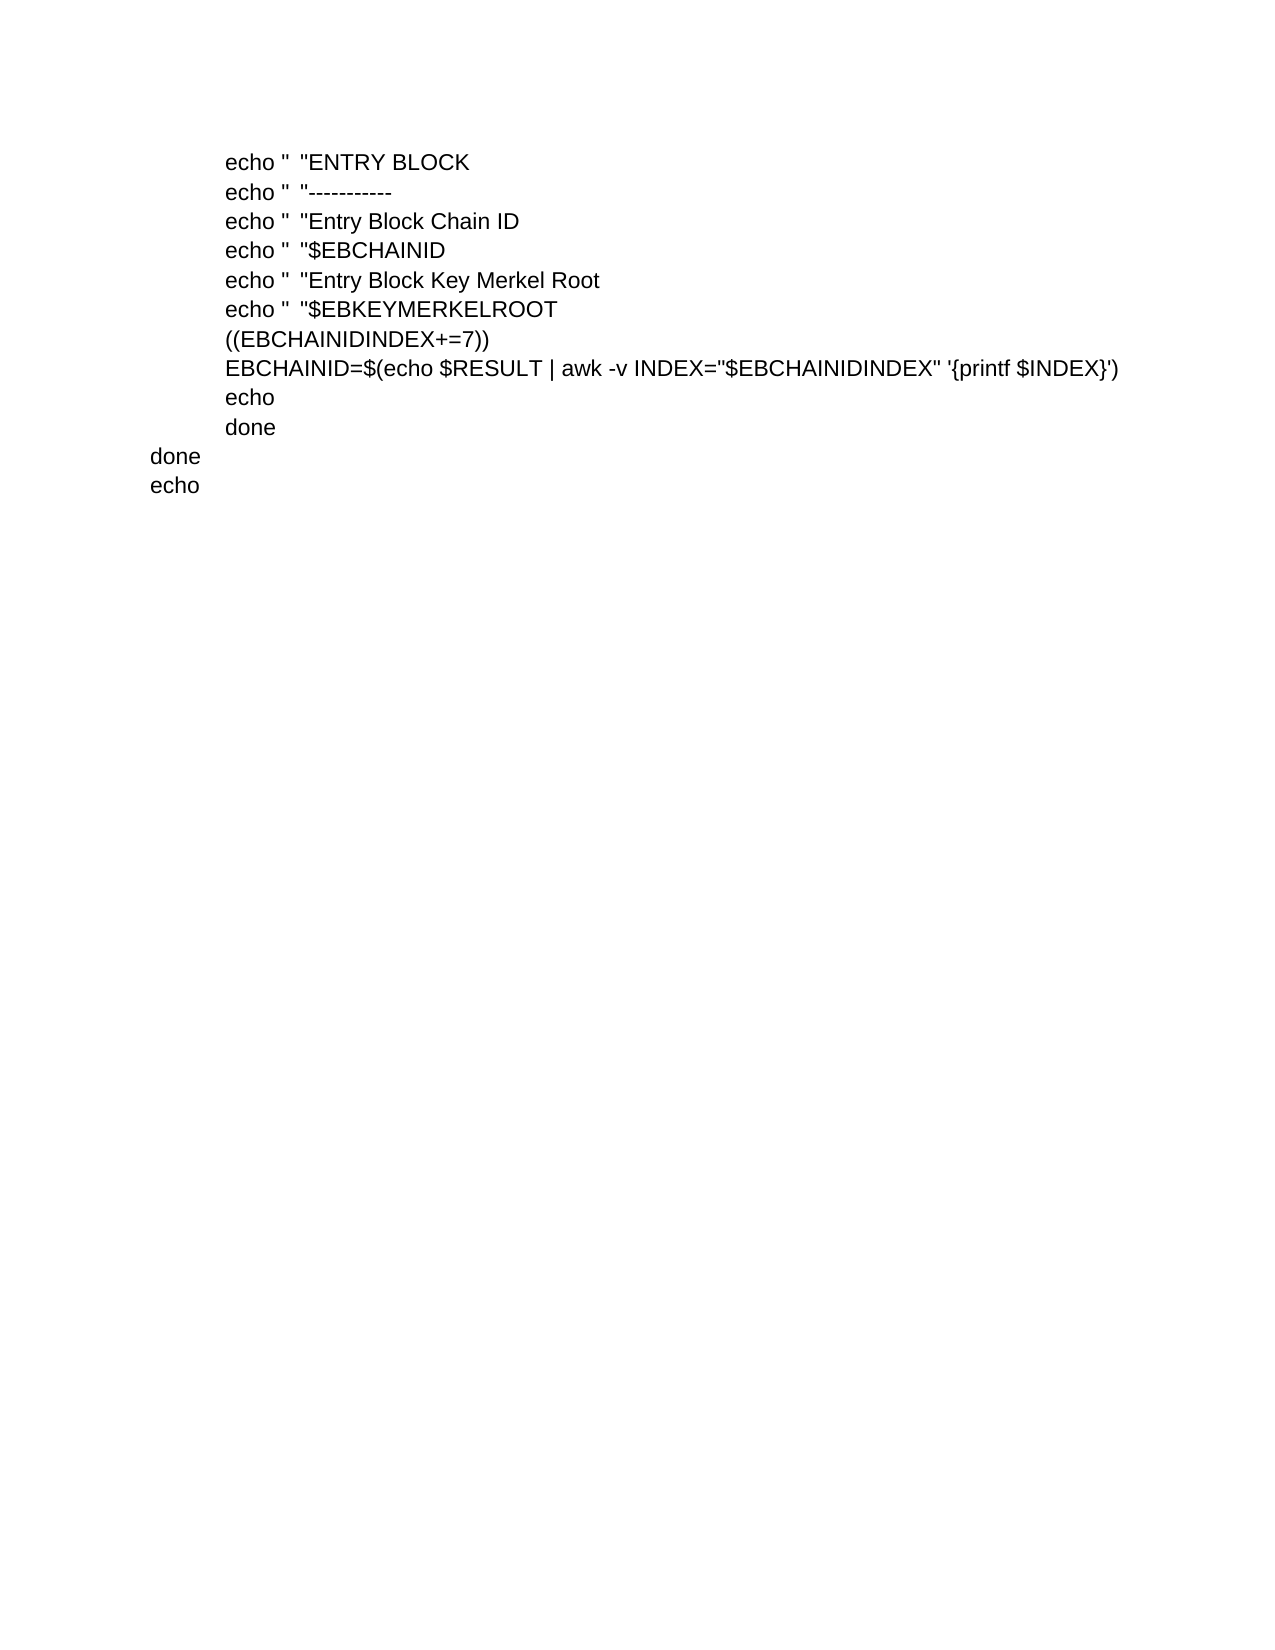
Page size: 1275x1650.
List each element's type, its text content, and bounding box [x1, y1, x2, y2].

text echo [150, 385, 1125, 411]
text echo " "Entry Block Key Merkel Root [150, 267, 1125, 293]
text echo " "Entry Block Chain ID [150, 209, 1125, 234]
text echo [150, 473, 1125, 499]
text done [150, 444, 1125, 469]
text echo " "$EBKEYMERKELROOT [150, 297, 1125, 322]
text echo " "ENTRY BLOCK [150, 150, 1125, 176]
text ((EBCHAINIDINDEX+=7)) [150, 326, 1125, 352]
text EBCHAINID=$(echo $RESULT | awk -v INDEX="$EBCHAINIDINDEX" '{printf $INDEX}') [150, 356, 1125, 381]
text echo " "$EBCHAINID [150, 238, 1125, 264]
text echo " "----------- [150, 179, 1125, 205]
text done [150, 414, 1125, 440]
